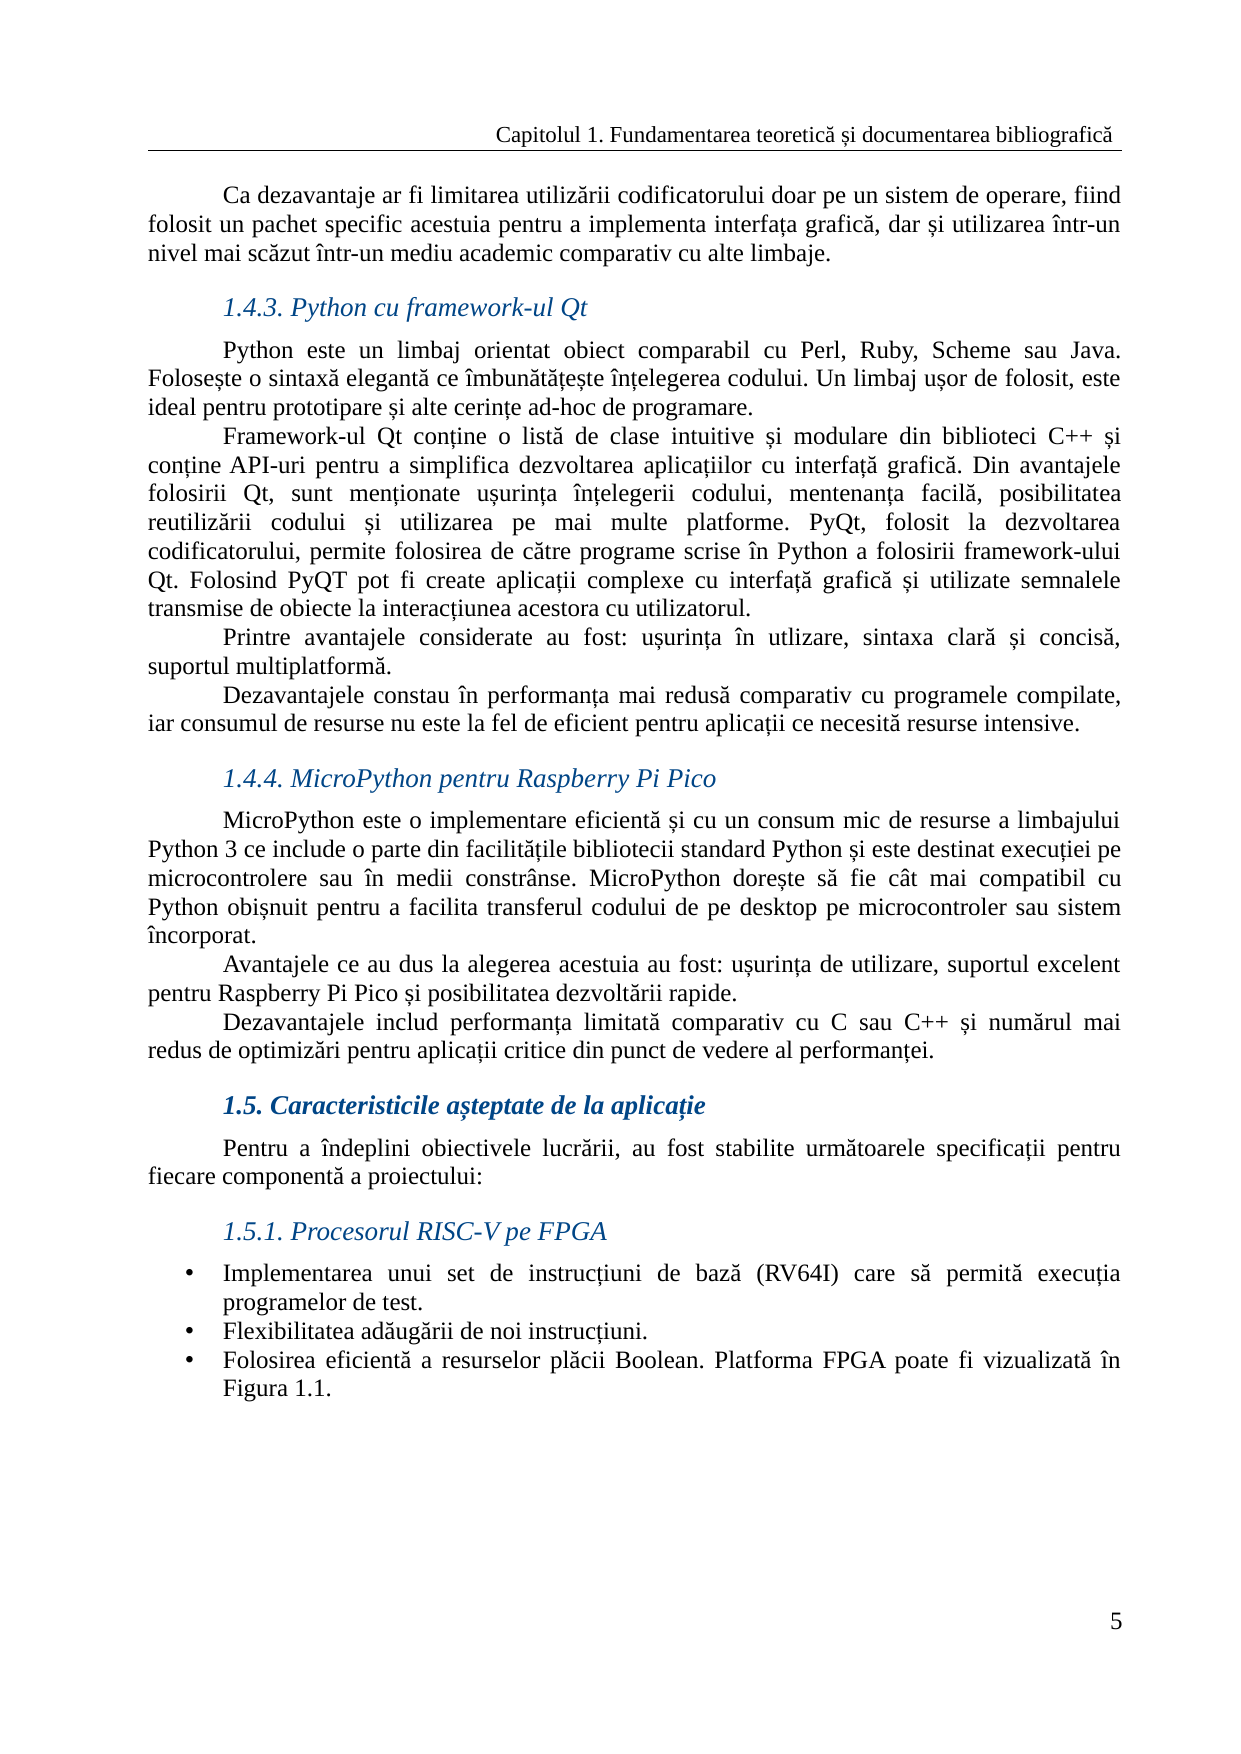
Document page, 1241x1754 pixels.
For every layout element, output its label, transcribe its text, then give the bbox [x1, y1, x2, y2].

text MicroPython este o implementare eficientă și cu un consum mic de resurse a limbajului Python 3 ce include o parte din facilitățile bibliotecii standard Python și este destinat execuției pe microcontrolere sau în medii constrânse. MicroPython dorește să fie cât mai compatibil cu Python obișnuit pentru a facilita transferul codului de pe desktop pe microcontroler sau sistem încorporat. [148, 806, 1122, 949]
subtitle Caracteristicile așteptate de la aplicație [223, 1089, 1122, 1120]
text Pentru a îndeplini obiectivele lucrării, au fost stabilite următoarele specificații pentru fiecare componentă a proiectului: [148, 1133, 1122, 1190]
text Framework-ul Qt conține o listă de clase intuitive și modulare din biblioteci C++ și conține API-uri pentru a simplifica dezvoltarea aplicațiilor cu interfață grafică. Din avantajele folosirii Qt, sunt menționate ușurința înțelegerii codului, mentenanța facilă, posibilitatea reutilizării codului și utilizarea pe mai multe platforme. PyQt, folosit la dezvoltarea codificatorului, permite folosirea de către programe scrise în Python a folosirii framework-ului Qt. Folosind PyQT pot fi create aplicații complexe cu interfață grafică și utilizate semnalele transmise de obiecte la interacțiunea acestora cu utilizatorul. [148, 421, 1122, 622]
subtitle Procesorul RISC-V pe FPGA [223, 1215, 1122, 1246]
text Printre avantajele considerate au fost: ușurința în utlizare, sintaxa clară și concisă, suportul multiplatformă. [148, 622, 1122, 680]
subtitle MicroPython pentru Raspberry Pi Pico [223, 762, 1122, 793]
text Ca dezavantaje ar fi limitarea utilizării codificatorului doar pe un sistem de operare, fiind folosit un pachet specific acestuia pentru a implementa interfața grafică, dar și utilizarea într-un nivel mai scăzut într-un mediu academic comparativ cu alte limbaje. [148, 180, 1122, 266]
text Avantajele ce au dus la alegerea acestuia au fost: ușurința de utilizare, suportul excelent pentru Raspberry Pi Pico și posibilitatea dezvoltării rapide. [148, 949, 1122, 1007]
subtitle Python cu framework-ul Qt [223, 291, 1122, 322]
text Dezavantajele includ performanța limitată comparativ cu C sau C++ și numărul mai redus de optimizări pentru aplicații critice din punct de vedere al performanței. [148, 1007, 1122, 1064]
list Flexibilitatea adăugării de noi instrucțiuni. [185, 1316, 1122, 1345]
list Folosirea eficientă a resurselor plăcii Boolean. Platforma FPGA poate fi vizualizată în Figura 1.1. [185, 1345, 1122, 1402]
list Implementarea unui set de instrucțiuni de bază (RV64I) care să permită execuția programelor de test. [185, 1258, 1122, 1316]
text Dezavantajele constau în performanța mai redusă comparativ cu programele compilate, iar consumul de resurse nu este la fel de eficient pentru aplicații ce necesită resurse intensive. [148, 680, 1122, 737]
text Python este un limbaj orientat obiect comparabil cu Perl, Ruby, Scheme sau Java. Folosește o sintaxă elegantă ce îmbunătățește înțelegerea codului. Un limbaj ușor de folosit, este ideal pentru prototipare și alte cerințe ad-hoc de programare. [148, 335, 1122, 421]
